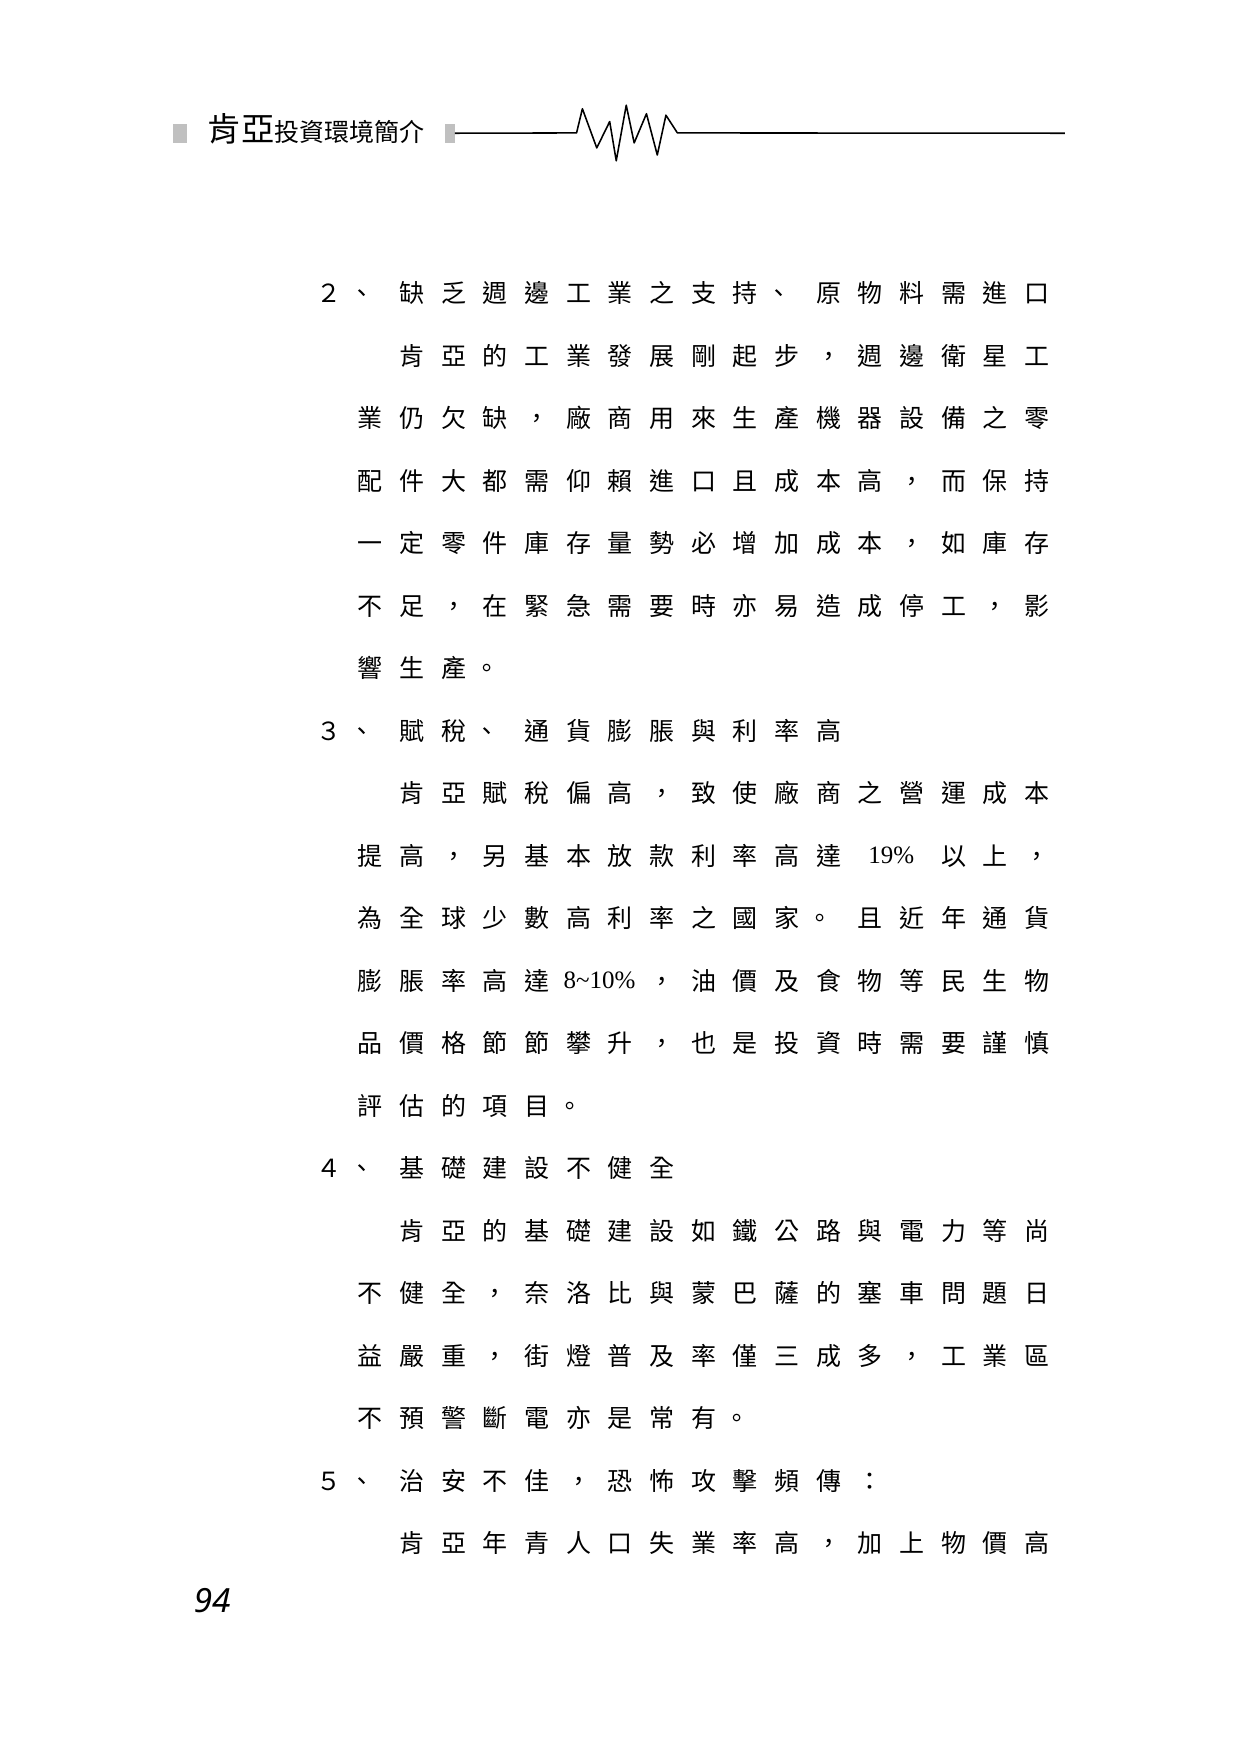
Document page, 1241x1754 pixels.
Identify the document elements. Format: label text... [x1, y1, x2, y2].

text ２、缺乏週邊工業之支持、原物料需進口 [281, 250, 1058, 313]
text 肯亞賦稅偏高，致使廠商之營運成本提高，另基本放款利率高達19%以上，為全球少數高利率之國家。且近年通貨膨脹率高達8~10%，油價及食物等民生物品價格節節攀升，也是投資時需要謹慎評估的項目。 [330, 750, 1058, 1125]
text 肯亞年青人口失業率高，加上物價高 [330, 1500, 1058, 1563]
text ４、基礎建設不健全 [281, 1125, 1058, 1188]
text 肯亞的基礎建設如鐵公路與電力等尚不健全，奈洛比與蒙巴薩的塞車問題日益嚴重，街燈普及率僅三成多，工業區不預警斷電亦是常有。 [330, 1188, 1058, 1438]
text ３、賦稅、通貨膨脹與利率高 [281, 688, 1058, 750]
text 肯亞的工業發展剛起步，週邊衛星工業仍欠缺，廠商用來生產機器設備之零配件大都需仰賴進口且成本高，而保持一定零件庫存量勢必增加成本，如庫存不足，在緊急需要時亦易造成停工，影響生產。 [330, 313, 1058, 688]
text ５、治安不佳，恐怖攻擊頻傳： [281, 1438, 1058, 1500]
